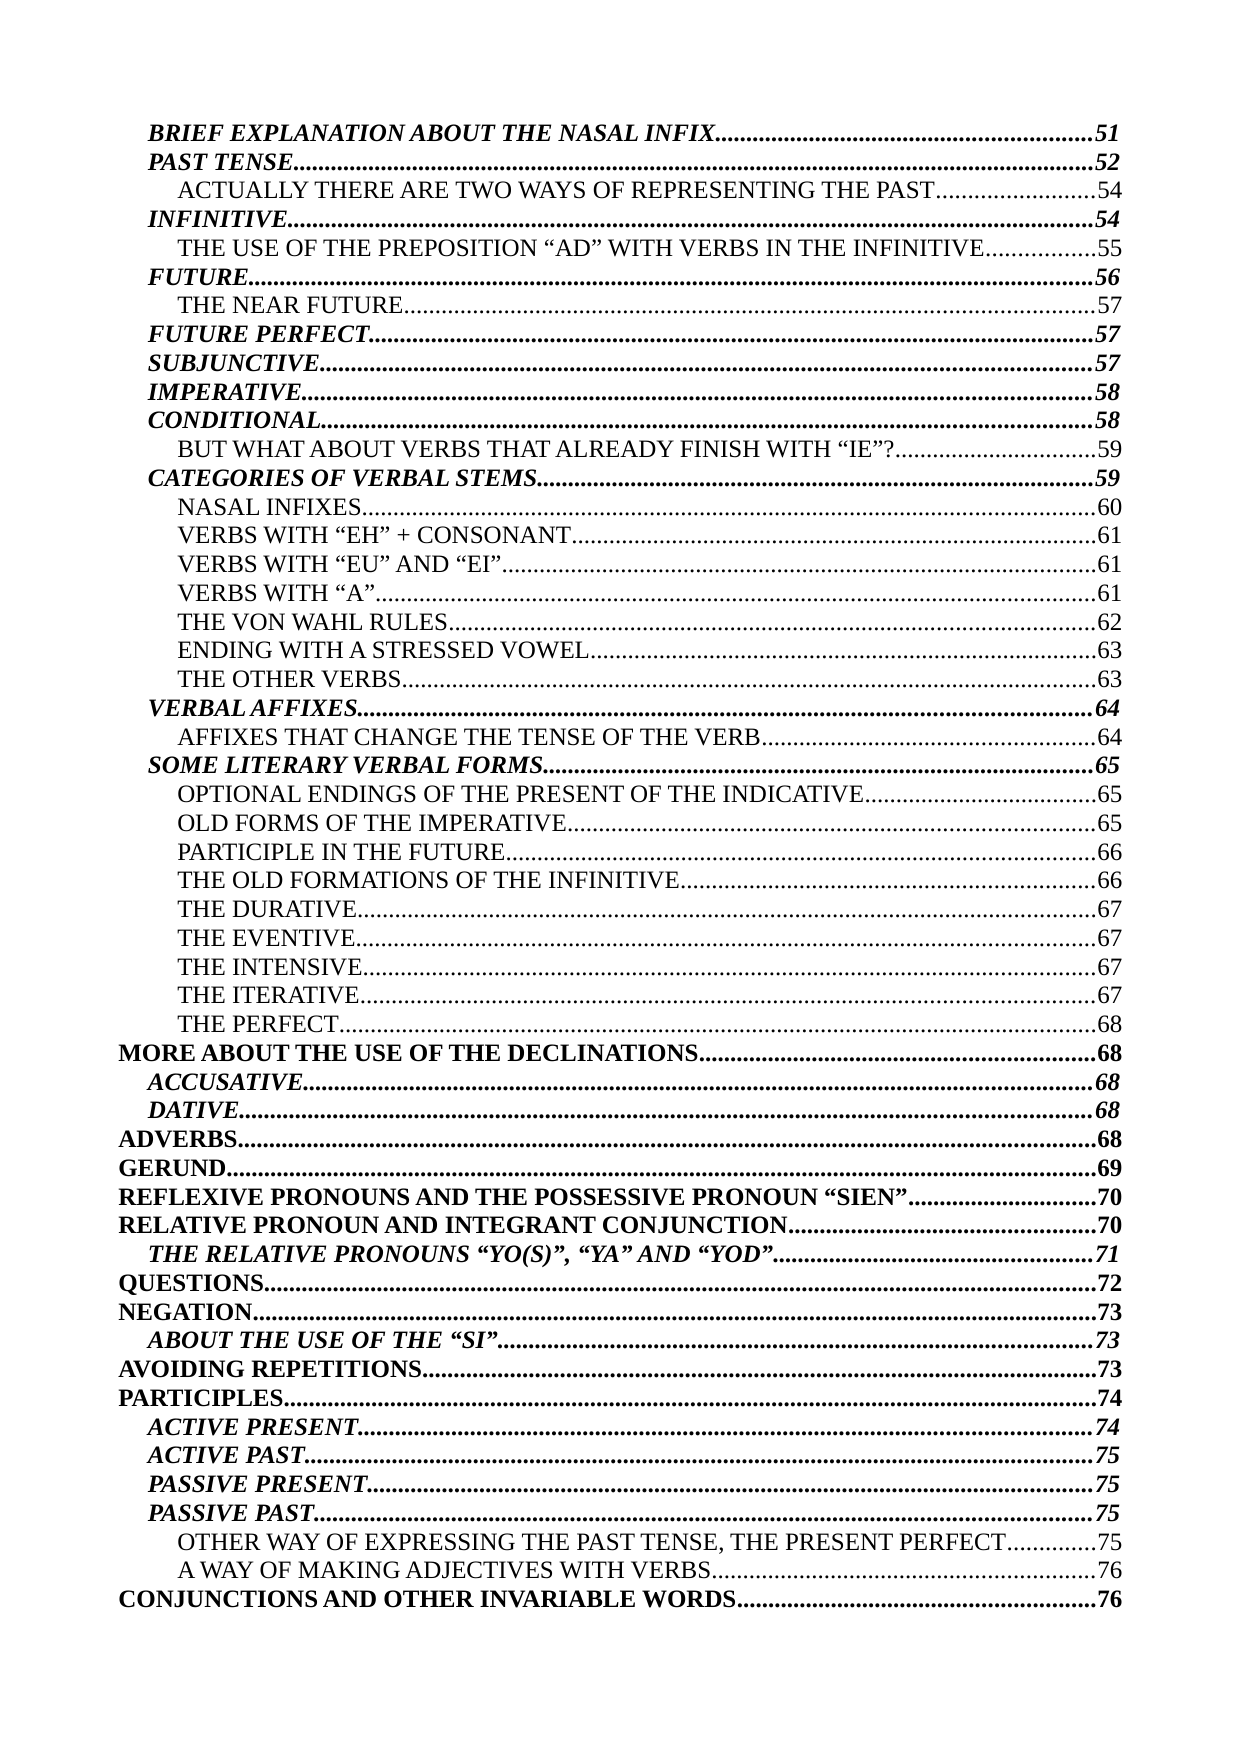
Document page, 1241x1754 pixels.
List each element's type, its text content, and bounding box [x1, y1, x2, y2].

text ENDING WITH A STRESSED VOWEL 63 [177, 636, 1122, 664]
text ABOUT THE USE OF THE “SI” 73 [148, 1326, 1122, 1354]
text VERBS WITH “EU” AND “EI” 61 [177, 549, 1122, 578]
text OPTIONAL ENDINGS OF THE PRESENT OF THE INDICATIVE 65 [177, 779, 1122, 808]
text AFFIXES THAT CHANGE THE TENSE OF THE VERB 64 [177, 722, 1122, 751]
text ADVERBS 68 [118, 1124, 1122, 1153]
text THE EVENTIVE 67 [177, 923, 1122, 952]
text VERBAL AFFIXES 64 [148, 693, 1122, 722]
text VERBS WITH “A” 61 [177, 578, 1122, 607]
text OTHER WAY OF EXPRESSING THE PAST TENSE, THE PRESENT PERFECT 75 [177, 1527, 1122, 1556]
text ACTIVE PAST 75 [148, 1441, 1122, 1469]
text FUTURE 56 [148, 262, 1122, 291]
text ACTUALLY THERE ARE TWO WAYS OF REPRESENTING THE PAST 54 [177, 176, 1122, 204]
text IMPERATIVE 58 [148, 377, 1122, 406]
text SUBJUNCTIVE 57 [148, 348, 1122, 377]
text QUESTIONS 72 [118, 1268, 1122, 1297]
text CATEGORIES OF VERBAL STEMS 59 [148, 463, 1122, 492]
text THE DURATIVE 67 [177, 894, 1122, 923]
text THE INTENSIVE 67 [177, 952, 1122, 981]
text NASAL INFIXES 60 [177, 492, 1122, 521]
text THE NEAR FUTURE 57 [177, 291, 1122, 319]
text PAST TENSE 52 [148, 147, 1122, 176]
text RELATIVE PRONOUN AND INTEGRANT CONJUNCTION 70 [118, 1211, 1122, 1239]
text CONDITIONAL 58 [148, 406, 1122, 434]
text THE PERFECT 68 [177, 1009, 1122, 1038]
text THE ITERATIVE 67 [177, 981, 1122, 1009]
text ACCUSATIVE 68 [148, 1067, 1122, 1096]
text A WAY OF MAKING ADJECTIVES WITH VERBS 76 [177, 1556, 1122, 1584]
text NEGATION 73 [118, 1297, 1122, 1326]
text BUT WHAT ABOUT VERBS THAT ALREADY FINISH WITH “IE”? 59 [177, 434, 1122, 463]
text INFINITIVE 54 [148, 204, 1122, 233]
text THE USE OF THE PREPOSITION “AD” WITH VERBS IN THE INFINITIVE 55 [177, 233, 1122, 262]
text REFLEXIVE PRONOUNS AND THE POSSESSIVE PRONOUN “SIEN” 70 [118, 1182, 1122, 1211]
text OLD FORMS OF THE IMPERATIVE 65 [177, 808, 1122, 837]
text ACTIVE PRESENT 74 [148, 1412, 1122, 1441]
text CONJUNCTIONS AND OTHER INVARIABLE WORDS 76 [118, 1584, 1122, 1613]
text GERUND 69 [118, 1153, 1122, 1182]
text PASSIVE PRESENT 75 [148, 1469, 1122, 1498]
text THE OLD FORMATIONS OF THE INFINITIVE 66 [177, 866, 1122, 894]
text DATIVE 68 [148, 1096, 1122, 1124]
text THE VON WAHL RULES 62 [177, 607, 1122, 636]
text THE OTHER VERBS 63 [177, 664, 1122, 693]
text FUTURE PERFECT 57 [148, 319, 1122, 348]
text BRIEF EXPLANATION ABOUT THE NASAL INFIX 51 [148, 118, 1122, 147]
text MORE ABOUT THE USE OF THE DECLINATIONS 68 [118, 1038, 1122, 1067]
text THE RELATIVE PRONOUNS “YO(S)”, “YA” AND “YOD” 71 [148, 1239, 1122, 1268]
text PASSIVE PAST 75 [148, 1498, 1122, 1527]
text VERBS WITH “EH” + CONSONANT 61 [177, 521, 1122, 549]
text PARTICIPLE IN THE FUTURE 66 [177, 837, 1122, 866]
text PARTICIPLES 74 [118, 1383, 1122, 1412]
text AVOIDING REPETITIONS 73 [118, 1354, 1122, 1383]
text SOME LITERARY VERBAL FORMS 65 [148, 751, 1122, 779]
